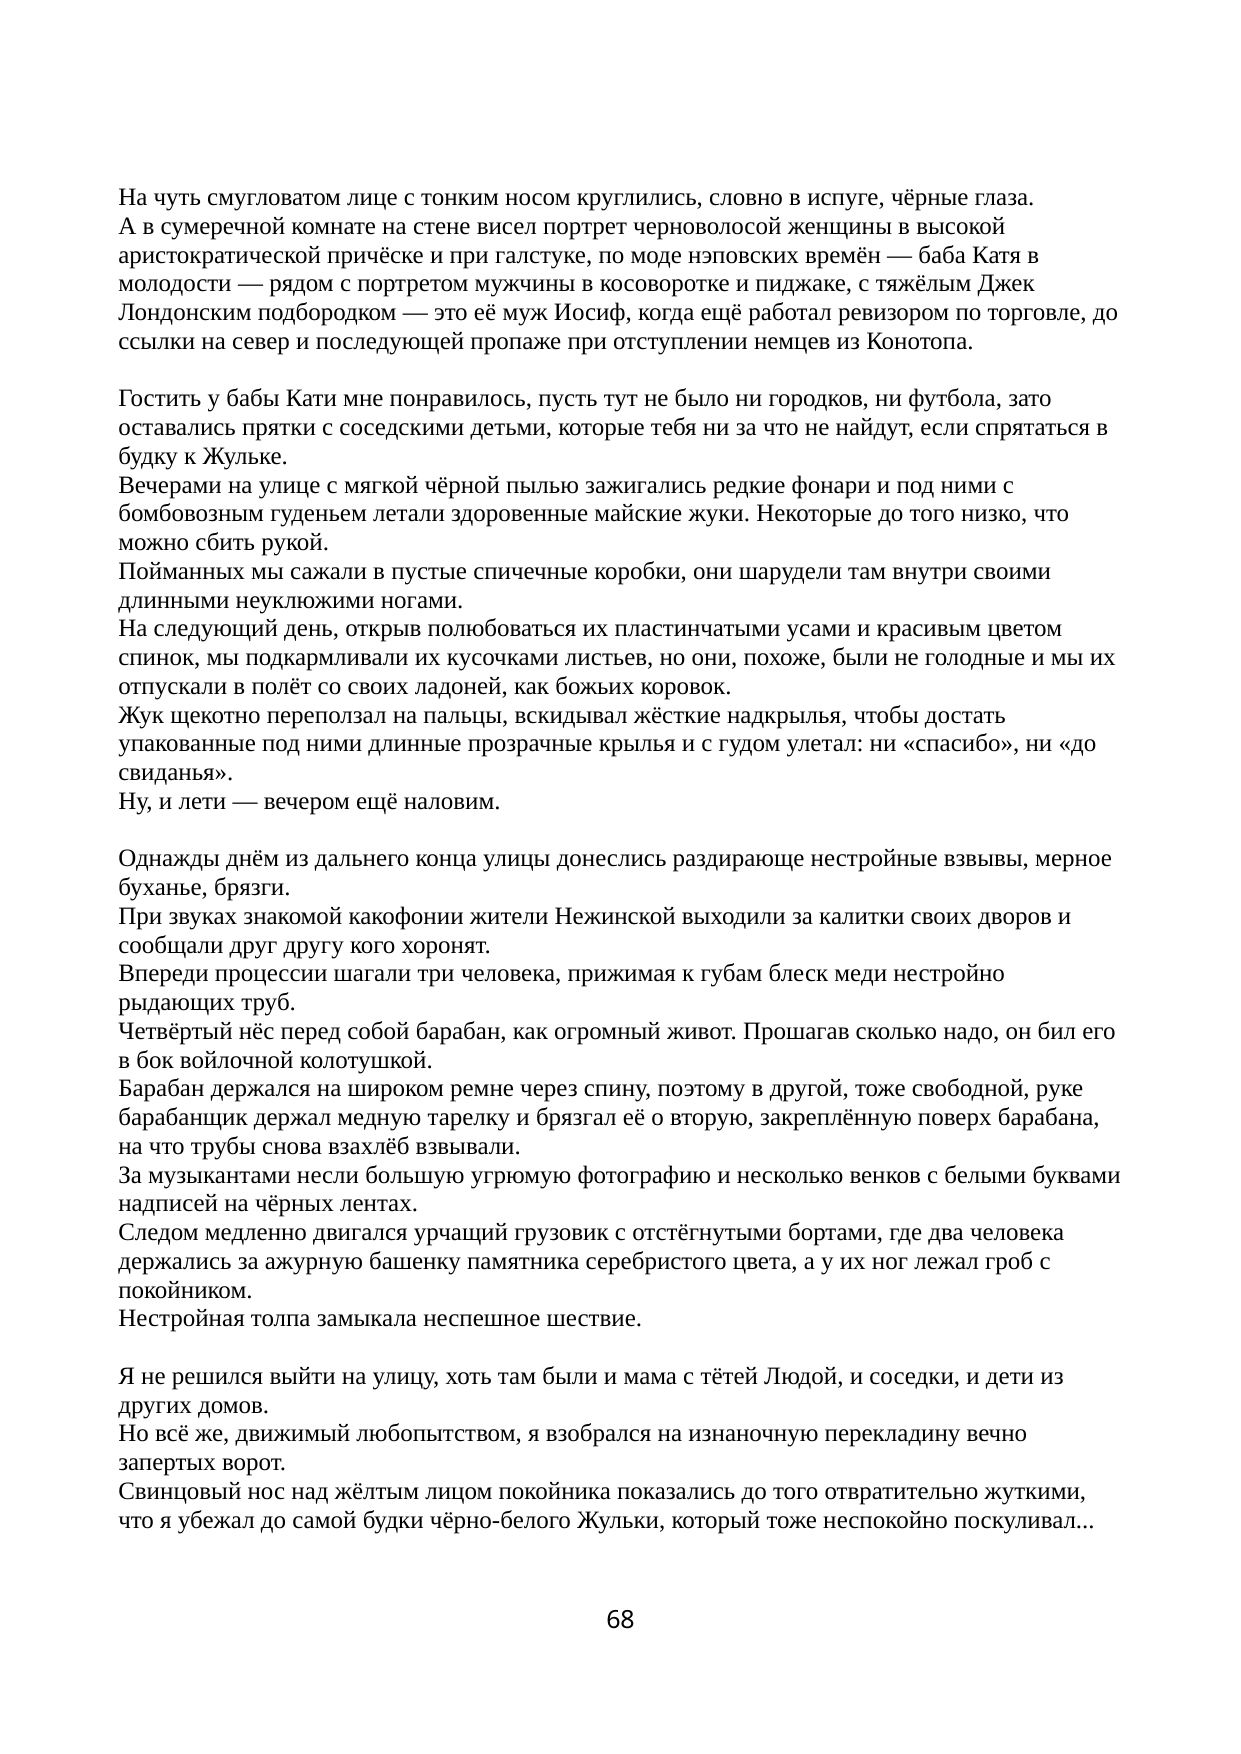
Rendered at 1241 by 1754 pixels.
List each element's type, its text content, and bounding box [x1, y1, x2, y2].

text Но всё же, движимый любопытством, я взобрался на изнаночную перекладину вечно запертых ворот. [118, 1418, 1122, 1476]
text Барабан держался на широком ремне через спину, поэтому в другой, тоже свободной, руке барабанщик держал медную тарелку и брязгал её о вторую, закреплённую поверх барабана, на что трубы снова взахлёб взвывали. [118, 1073, 1122, 1160]
text На чуть смугловатом лице с тонким носом круглились, словно в испуге, чёрные глаза. [118, 182, 1122, 211]
text Однажды днём из дальнего конца улицы донеслись раздирающе нестройные взвывы, мерное буханье, брязги. [118, 843, 1122, 901]
text Нестройная толпа замыкала неспешное шествие. [118, 1303, 1122, 1332]
text Жук щекотно переползал на пальцы, вскидывал жёсткие надкрылья, чтобы достать упакованные под ними длинные прозрачные крылья и с гудом улетал: ни «спасибо», ни «до свиданья». [118, 700, 1122, 786]
text Свинцовый нос над жёлтым лицом покойника показались до того отвратительно жуткими, что я убежал до самой будки чёрно-белого Жульки, который тоже неспокойно поскуливал... [118, 1476, 1122, 1533]
text Следом медленно двигался урчащий грузовик с отстёгнутыми бортами, где два человека держались за ажурную башенку памятника серебристого цвета, а у их ног лежал гроб с покойником. [118, 1217, 1122, 1303]
text На следующий день, открыв полюбоваться их пластинчатыми усами и красивым цветом спинок, мы подкармливали их кусочками листьев, но они, похоже, были не голодные и мы их отпускали в полёт со своих ладоней, как божьих коровок. [118, 613, 1122, 700]
text Вечерами на улице с мягкой чёрной пылью зажигались редкие фонари и под ними с бомбовозным гуденьем летали здоровенные майские жуки. Некоторые до того низко, что можно сбить рукой. [118, 470, 1122, 556]
text Ну, и лети — вечером ещё наловим. [118, 786, 1122, 815]
text А в сумеречной комнате на стене висел портрет черноволосой женщины в высокой аристократической причёске и при галстуке, по моде нэповских времён — баба Катя в молодости — рядом с портретом мужчины в косоворотке и пиджаке, с тяжёлым Джек Лондонским подбородком — это её муж Иосиф, когда ещё работал ревизором по торговле, до ссылки на север и последующей пропаже при отступлении немцев из Конотопа. [118, 211, 1122, 355]
text Впереди процессии шагали три человека, прижимая к губам блеск меди нестройно рыдающих труб. [118, 958, 1122, 1016]
text При звуках знакомой какофонии жители Нежинской выходили за калитки своих дворов и сообщали друг другу кого хоронят. [118, 901, 1122, 958]
text Пойманных мы сажали в пустые спичечные коробки, они шарудели там внутри своими длинными неуклюжими ногами. [118, 556, 1122, 613]
text Я не решился выйти на улицу, хоть там были и мама с тётей Людой, и соседки, и дети из других домов. [118, 1361, 1122, 1418]
text Гостить у бабы Кати мне понравилось, пусть тут не было ни городков, ни футбола, зато оставались прятки с соседскими детьми, которые тебя ни за что не найдут, если спрятаться в будку к Жульке. [118, 383, 1122, 470]
text За музыкантами несли большую угрюмую фотографию и несколько венков с белыми буквами надписей на чёрных лентах. [118, 1160, 1122, 1217]
text Четвёртый нёс перед собой барабан, как огромный живот. Прошагав сколько надо, он бил его в бок войлочной колотушкой. [118, 1016, 1122, 1073]
